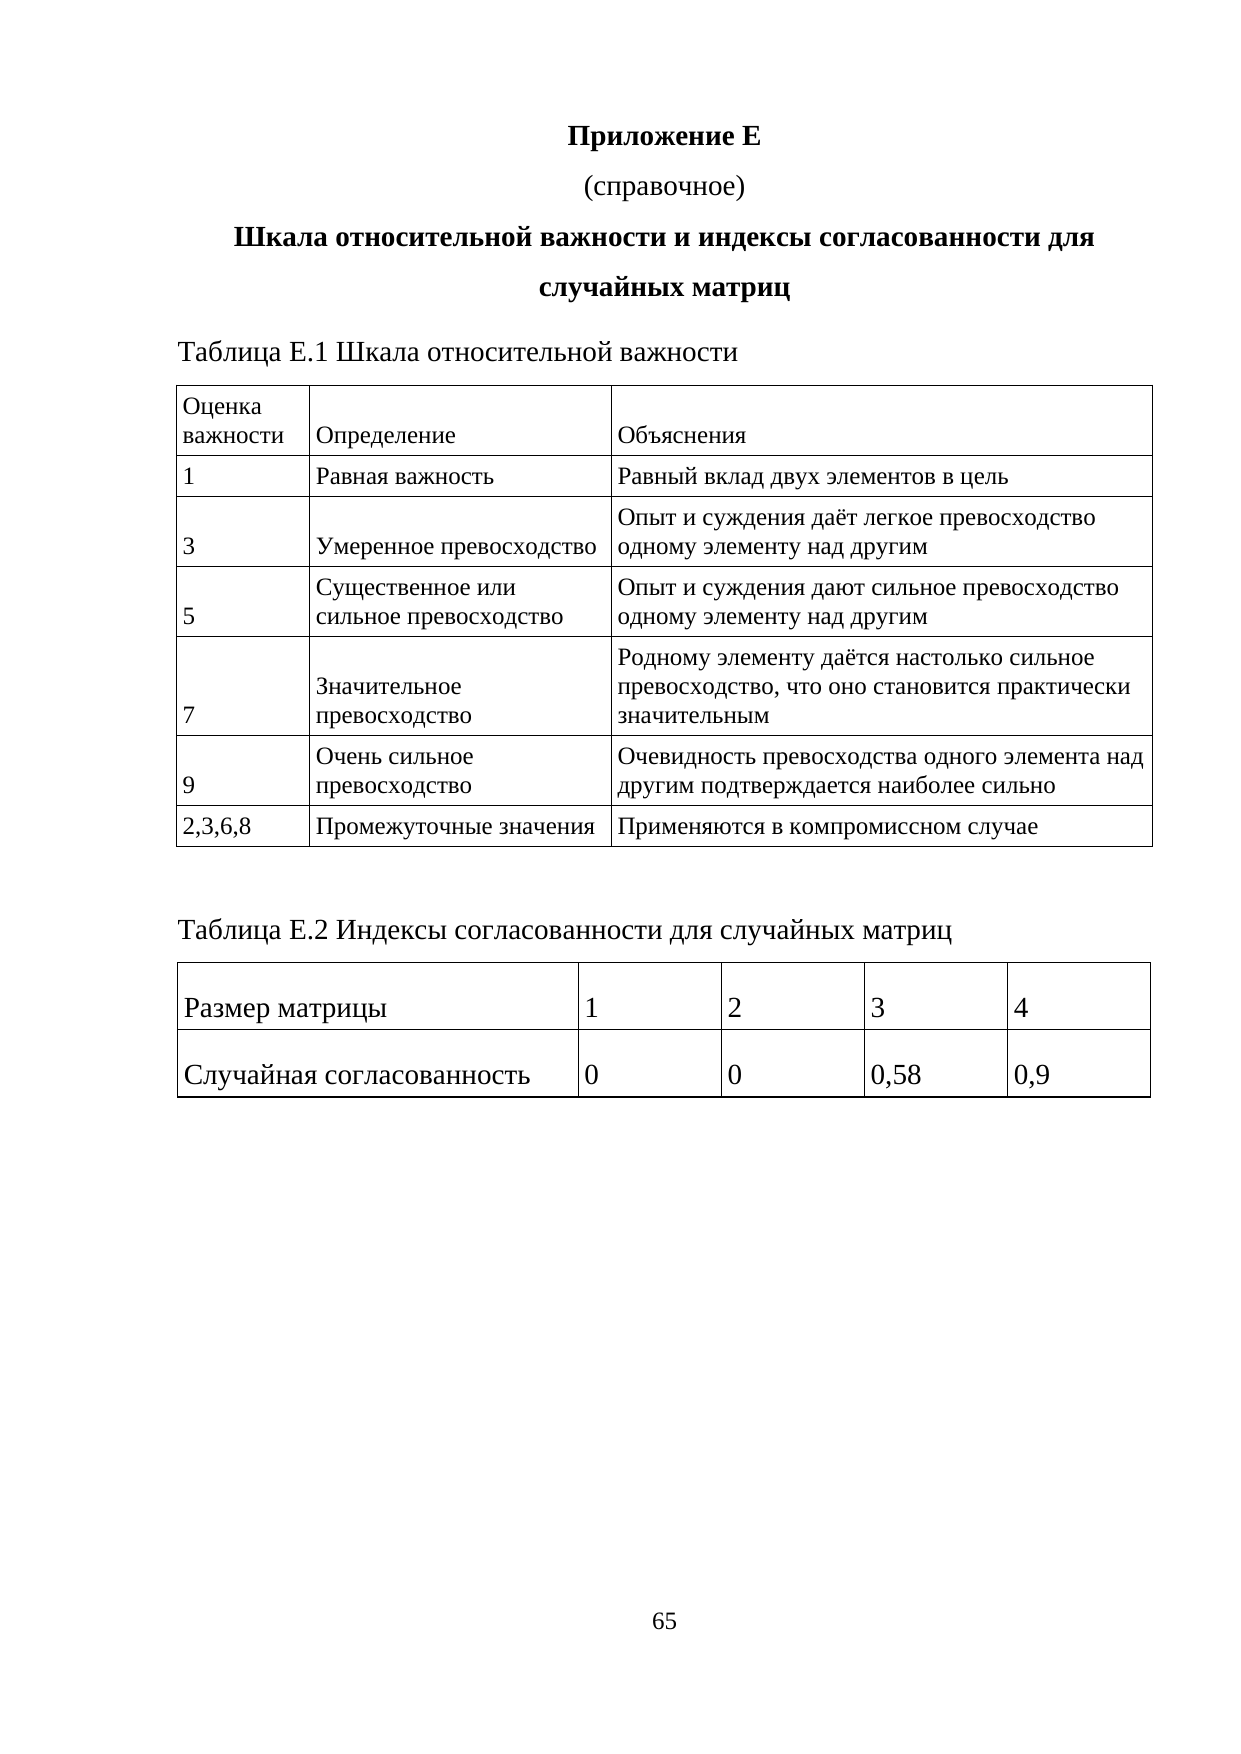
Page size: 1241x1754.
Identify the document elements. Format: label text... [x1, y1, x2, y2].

table_cell Равный вклад двух элементов в цель [612, 456, 1152, 496]
table_cell 5 [177, 567, 309, 636]
table_header 1 [579, 963, 721, 1029]
table_cell Очевидность превосходства одного элемента над другим подтверждается наиболее сильно [612, 736, 1152, 804]
table_cell 0,58 [865, 1030, 1007, 1096]
table_cell 2,3,6,8 [177, 806, 309, 846]
table_header 3 [865, 963, 1007, 1029]
table_cell Промежуточные значения [310, 806, 611, 846]
table_header Определение [310, 386, 611, 454]
table_header 2 [722, 963, 864, 1029]
table_cell Очень сильное превосходство [310, 736, 611, 804]
table_cell Опыт и суждения дают сильное превосходство одному элементу над другим [612, 567, 1152, 636]
table_header Размер матрицы [178, 963, 578, 1029]
table_cell Значительное превосходство [310, 637, 611, 734]
subtitle (справочное) [177, 168, 1152, 202]
table_cell 0 [722, 1030, 864, 1096]
table_cell 9 [177, 736, 309, 804]
table_cell Родному элементу даётся настолько сильное превосходство, что оно становится практически значительным [612, 637, 1152, 734]
table_cell 3 [177, 497, 309, 566]
table_cell Случайная согласованность [178, 1030, 578, 1096]
subtitle Приложение Е [177, 118, 1152, 152]
table_cell 0,9 [1008, 1030, 1150, 1096]
table_cell 0 [579, 1030, 721, 1096]
table_header Оценка важности [177, 386, 309, 454]
subtitle Шкала относительной важности и индексы согласованности для случайных матриц [177, 219, 1152, 303]
table_cell 7 [177, 637, 309, 734]
table_header Объяснения [612, 386, 1152, 454]
table_cell Равная важность [310, 456, 611, 496]
text Таблица Е.1 Шкала относительной важности [177, 334, 1152, 368]
table_cell 1 [177, 456, 309, 496]
table_header 4 [1008, 963, 1150, 1029]
table_cell Опыт и суждения даёт легкое превосходство одному элементу над другим [612, 497, 1152, 566]
text Таблица Е.2 Индексы согласованности для случайных матриц [177, 912, 1152, 945]
table_cell Существенное или сильное превосходство [310, 567, 611, 636]
table_cell Умеренное превосходство [310, 497, 611, 566]
table_cell Применяются в компромиссном случае [612, 806, 1152, 846]
